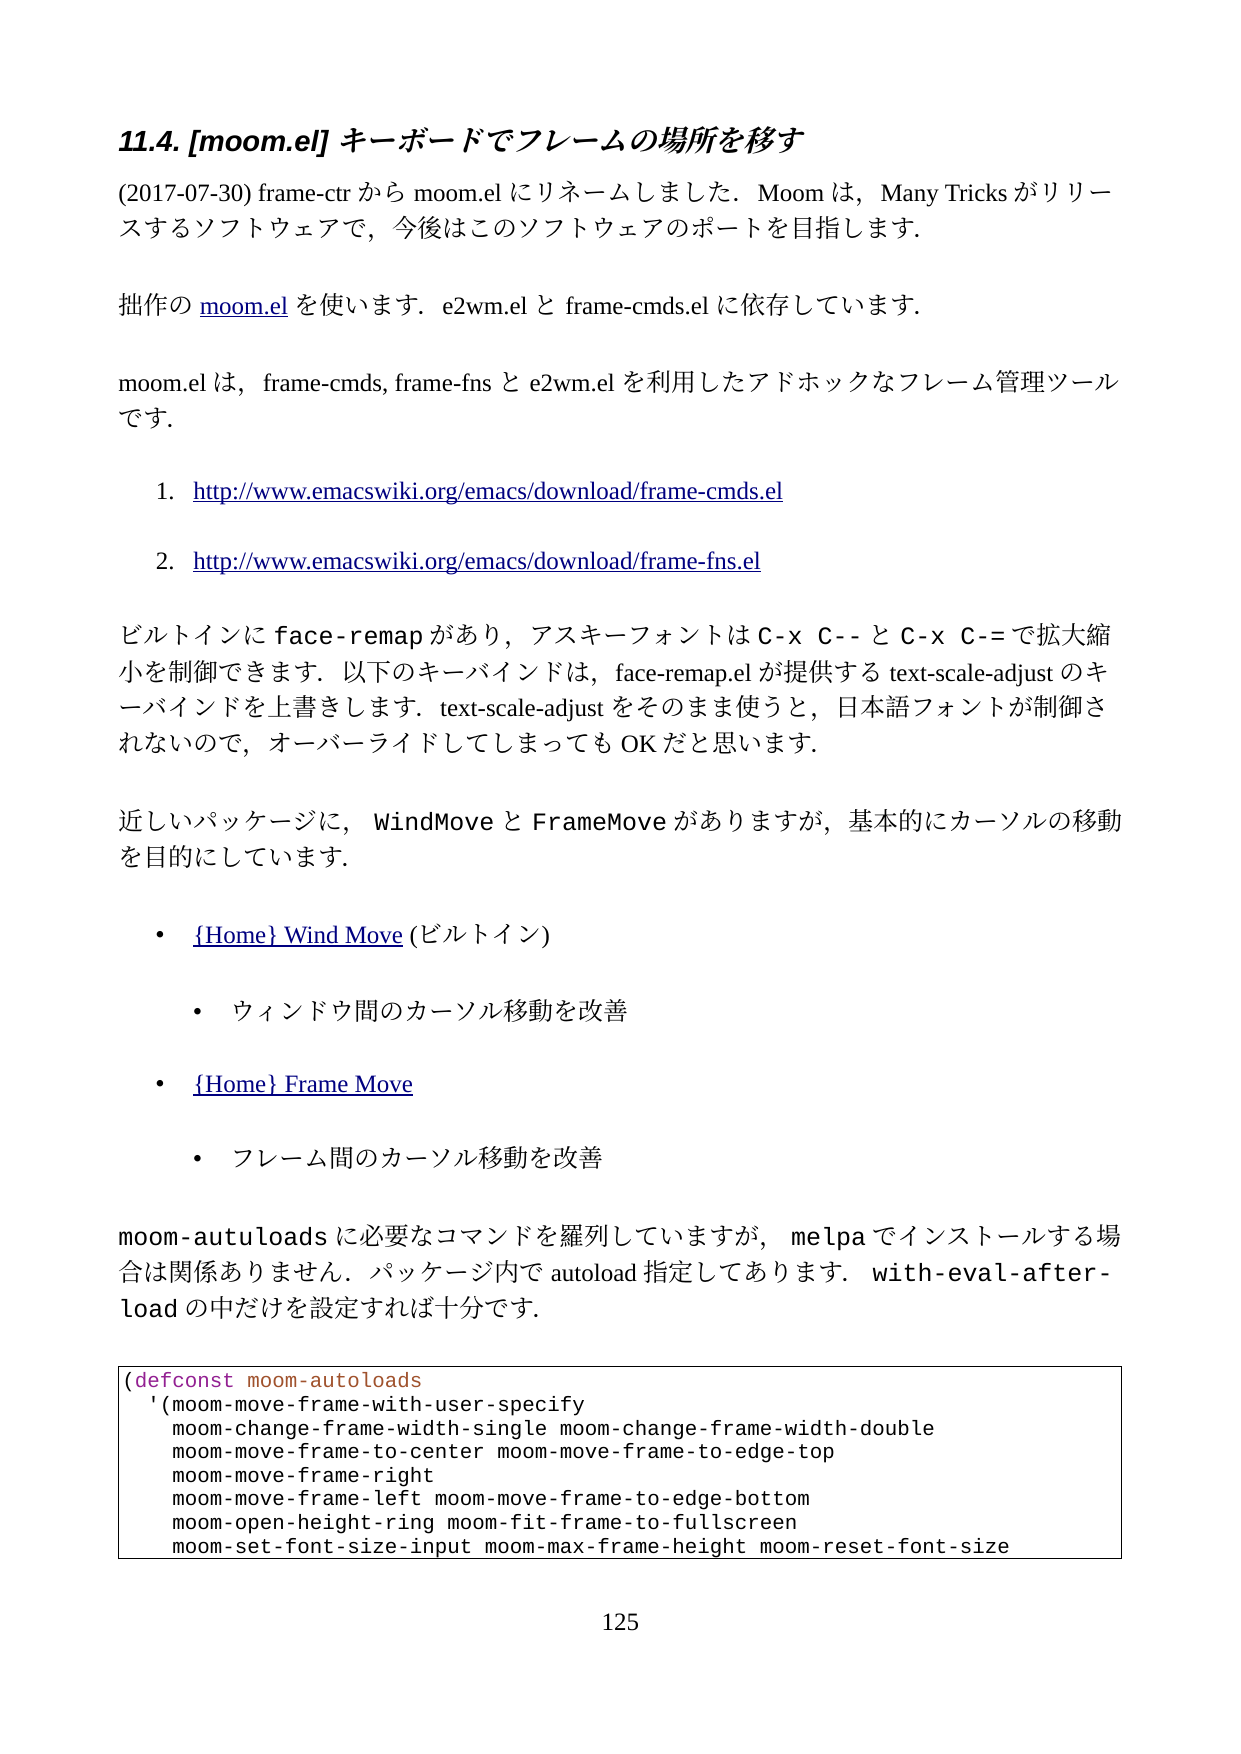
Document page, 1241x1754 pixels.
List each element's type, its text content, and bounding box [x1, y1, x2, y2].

list {Home} Frame Move [156, 1069, 1122, 1127]
text moom-move-frame-right [119, 1461, 1121, 1484]
text moom-move-frame-left moom-move-frame-to-edge-bottom [119, 1484, 1121, 1508]
text moom-set-font-size-input moom-max-frame-height moom-reset-font-size [119, 1532, 1121, 1558]
text moom-move-frame-to-center moom-move-frame-to-edge-top [119, 1437, 1121, 1461]
text '(moom-move-frame-with-user-specify [119, 1390, 1121, 1413]
text ビルトインに face-remap があり，アスキーフォントは C-x C-- と C-x C-= で拡大縮小を制御できます．以下のキーバインドは，face-remap.el が提供する text-scale-adjust のキーバインドを上書きします．text-scale-adjust をそのまま使うと，日本語フォントが制御されないので，オーバーライドしてしまってもOKだと思います． [118, 616, 1122, 789]
text 近しいパッケージに， WindMove と FrameMove がありますが，基本的にカーソルの移動を目的にしています． [118, 801, 1122, 902]
list {Home} Wind Move (ビルトイン) [156, 915, 1122, 979]
list http://www.emacswiki.org/emacs/download/frame-cmds.el [156, 476, 1122, 533]
list フレーム間のカーソル移動を改善 [193, 1139, 1122, 1204]
list http://www.emacswiki.org/emacs/download/frame-fns.el [156, 546, 1122, 603]
subtitle [moom.el] キーボードでフレームの場所を移す [118, 118, 1122, 160]
list ウィンドウ間のカーソル移動を改善 [193, 992, 1122, 1057]
text moom.el は，frame-cmds, frame-fns と e2wm.el を利用したアドホックなフレーム管理ツールです． [118, 363, 1122, 463]
text (defconst moom-autoloads [119, 1367, 1121, 1390]
text moom-change-frame-width-single moom-change-frame-width-double [119, 1413, 1121, 1437]
text moom-autuloads に必要なコマンドを羅列していますが， melpa でインストールする場合は関係ありません．パッケージ内で autoload 指定してあります． with-eval-after-load の中だけを設定すれば十分です． [118, 1216, 1122, 1354]
text moom-open-height-ring moom-fit-frame-to-fullscreen [119, 1508, 1121, 1532]
text (2017-07-30) frame-ctr から moom.el にリネームしました．Moom は，Many Tricks がリリースするソフトウェアで，今後はこのソフトウェアのポートを目指します． [118, 172, 1122, 273]
text 拙作の moom.el を使います．e2wm.el と frame-cmds.el に依存しています． [118, 286, 1122, 350]
